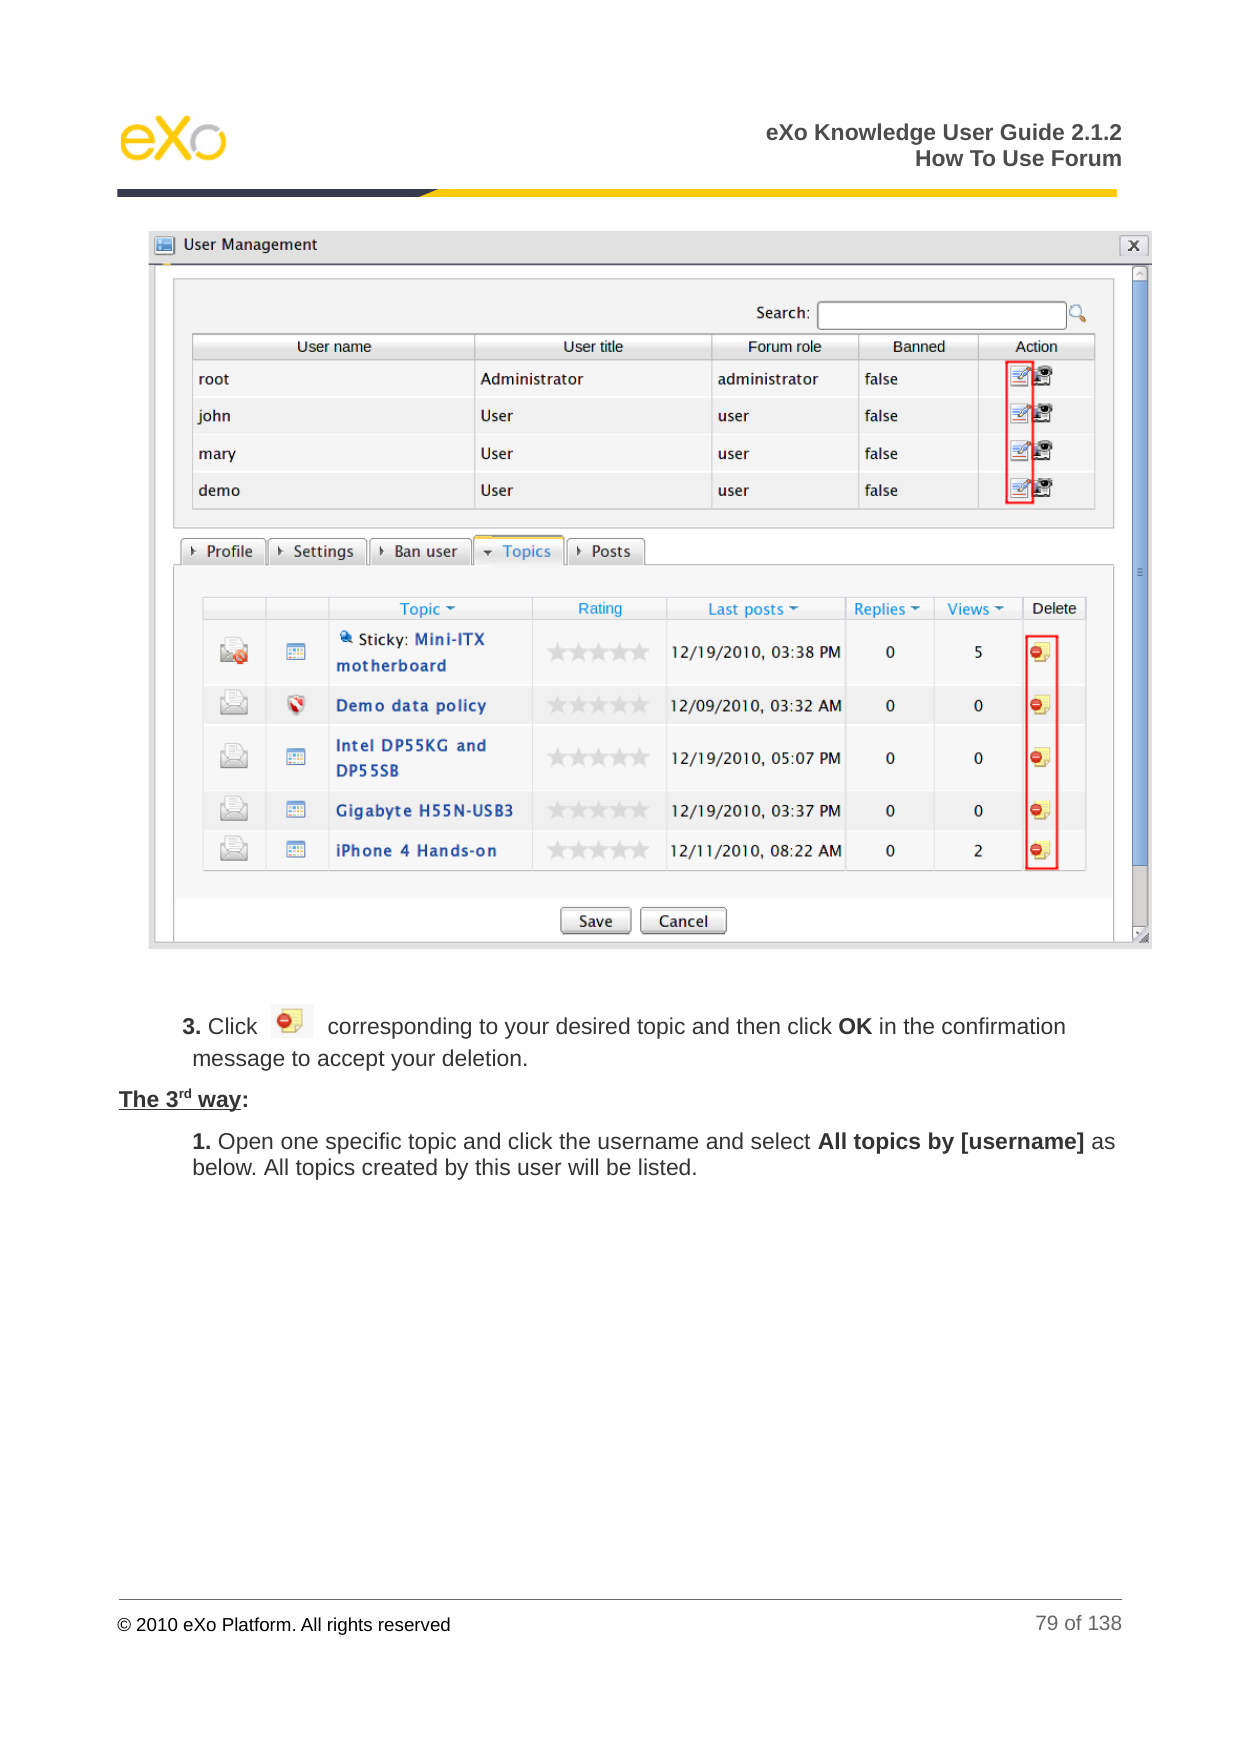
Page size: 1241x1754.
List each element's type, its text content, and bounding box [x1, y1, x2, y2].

picture [271, 1004, 314, 1038]
picture [117, 189, 1118, 197]
picture [120, 115, 227, 161]
text 1. Open one specific topic and click the username and select All topics by [username] as below. All topics created by this user will be listed. [118, 1128, 1122, 1180]
text 3. Click corresponding to your desired topic and then click OK in the confirmation message to accept your deletion. [118, 997, 1122, 1071]
picture [148, 231, 1152, 949]
text The 3rd way: [118, 1086, 1122, 1113]
